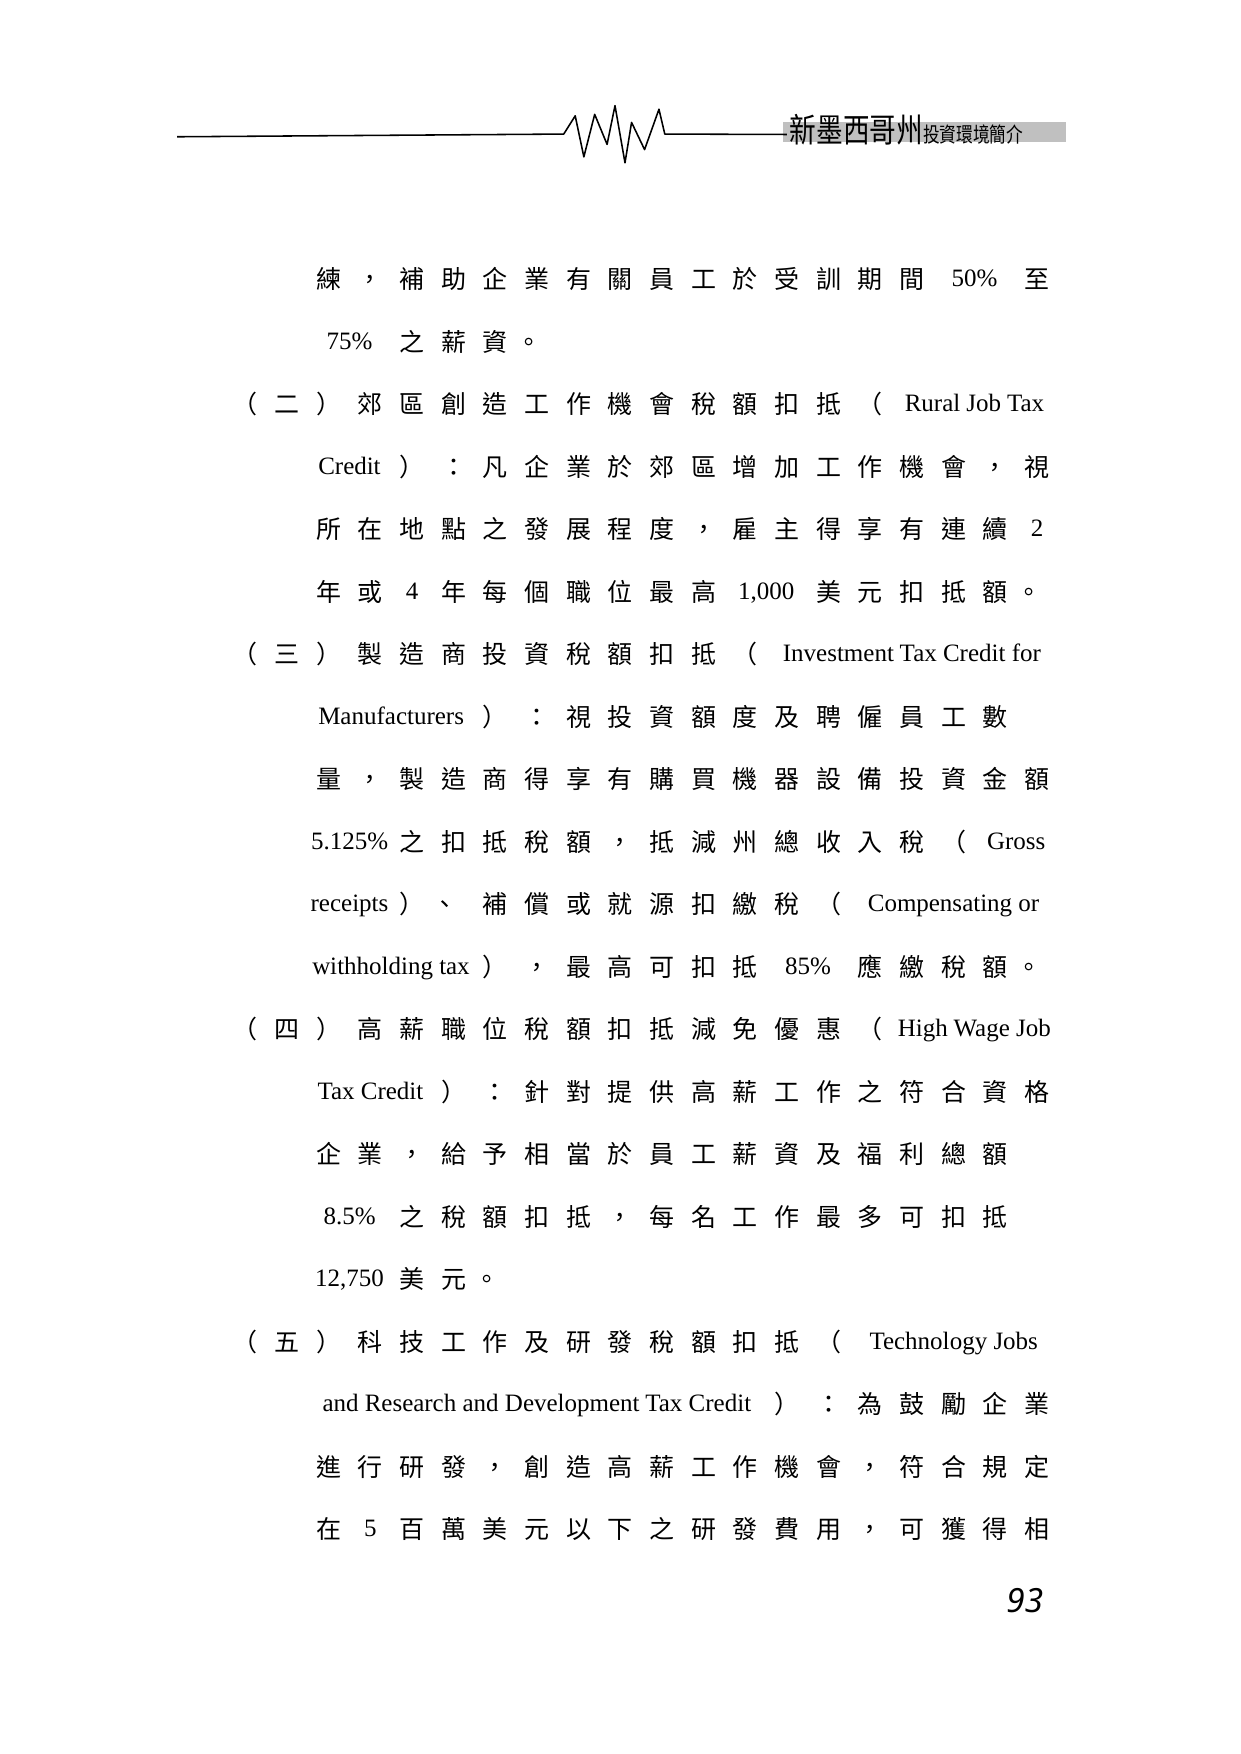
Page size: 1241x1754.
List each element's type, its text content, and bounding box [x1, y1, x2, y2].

text （二）郊區創造工作機會稅額扣抵（Rural Job Tax Credit）：凡企業於郊區增加工作機會，視所在地點之發展程度，雇主得享有連續2年或4年每個職位最高1,000美元扣抵額。 [207, 361, 1058, 611]
text （三）製造商投資稅額扣抵（Investment Tax Credit for Manufacturers）：視投資額度及聘僱員工數量，製造商得享有購買機器設備投資金額5.125%之扣抵稅額，抵減州總收入稅（Gross receipts）、補償或就源扣繳稅（Compensating or withholding tax），最高可扣抵85%應繳稅額。 [207, 611, 1058, 986]
text （四）高薪職位稅額扣抵減免優惠（High Wage Job Tax Credit）：針對提供高薪工作之符合資格企業，給予相當於員工薪資及福利總額8.5%之稅額扣抵，每名工作最多可扣抵12,750美元。 [207, 986, 1058, 1299]
text （五）科技工作及研發稅額扣抵（Technology Jobs and Research and Development Tax Credit）：為鼓勵企業進行研發，創造高薪工作機會，符合規定在5百萬美元以下之研發費用，可獲得相 [207, 1299, 1058, 1549]
text 練，補助企業有關員工於受訓期間50%至75%之薪資。 [207, 236, 1058, 361]
